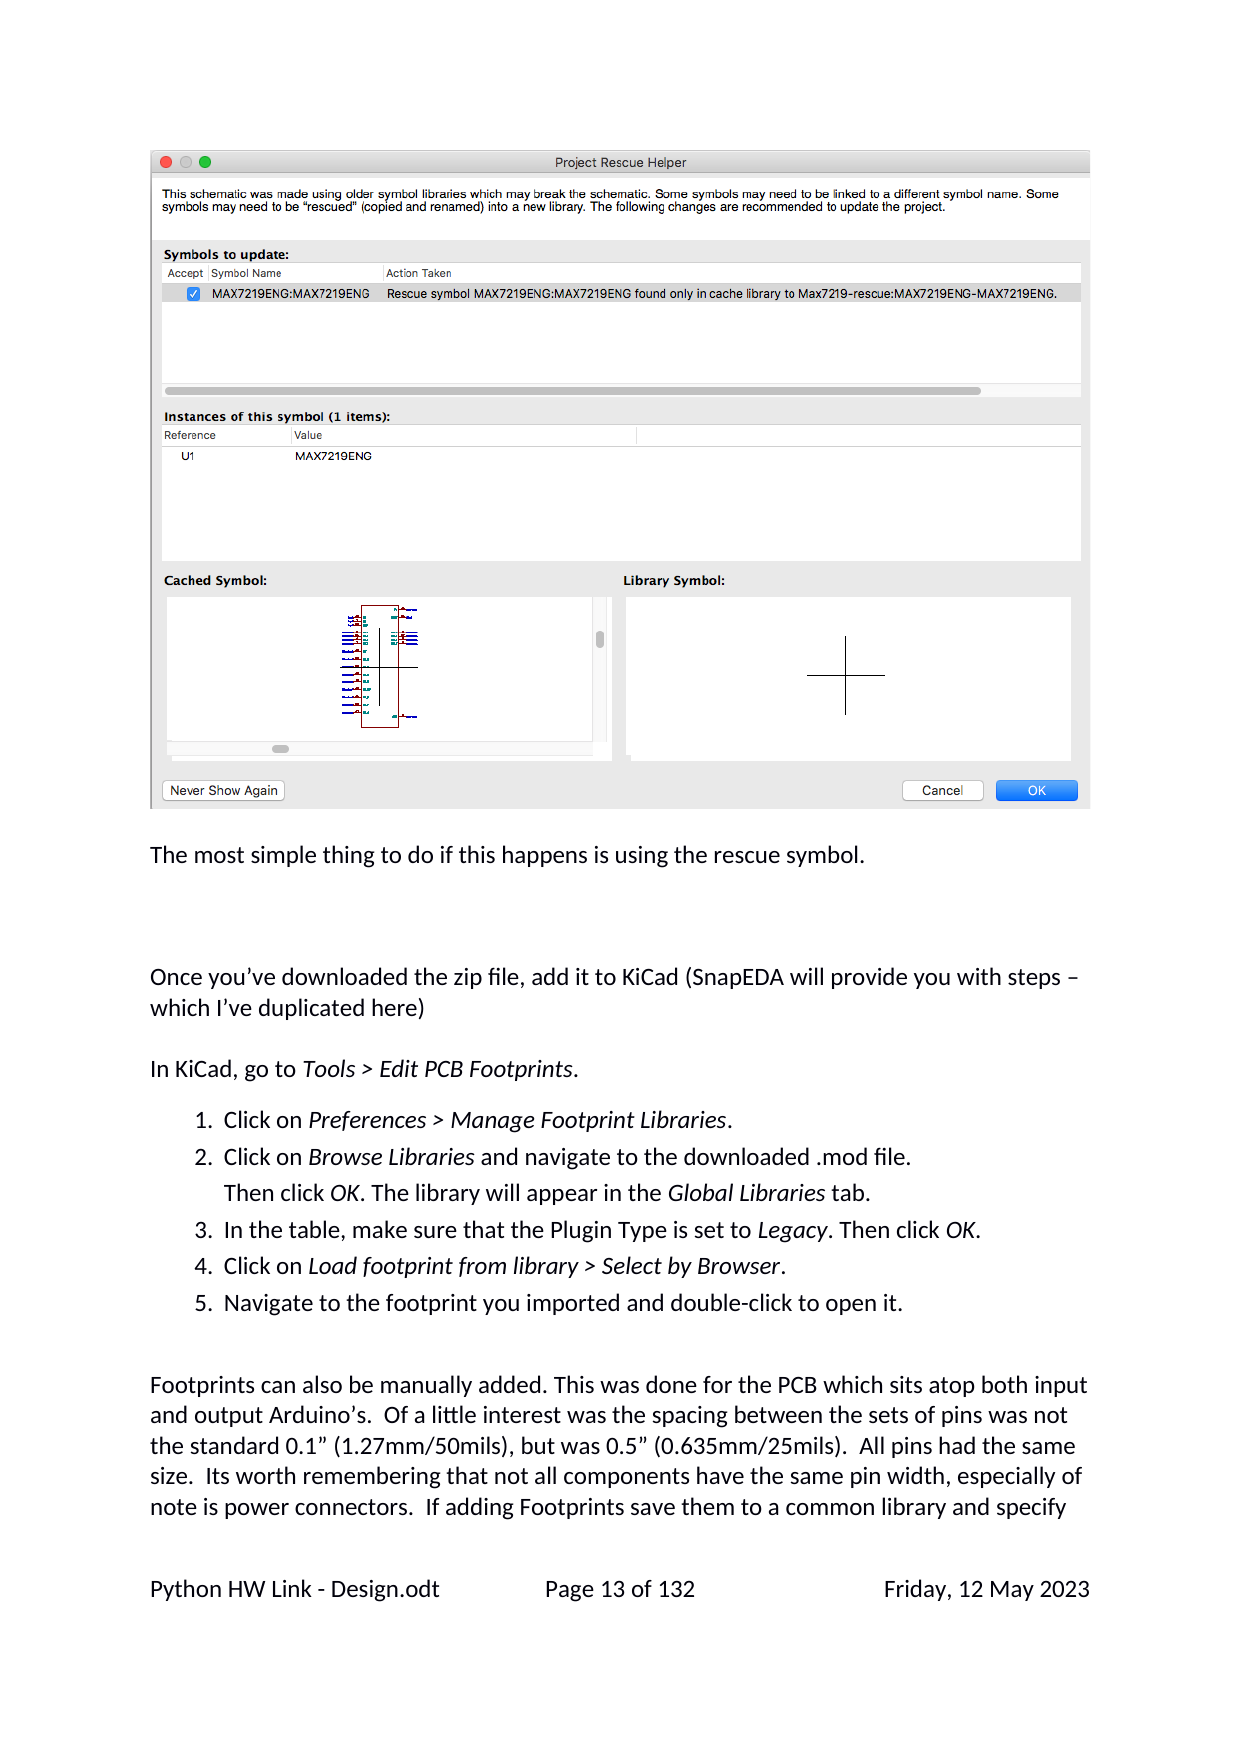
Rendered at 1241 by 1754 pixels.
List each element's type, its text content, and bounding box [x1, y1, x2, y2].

list Click on Browse Libraries and navigate to the downloaded .mod file. Then click OK. The library will appear in the Global Libraries tab. [194, 1141, 1090, 1208]
list Navigate to the footprint you imported and double-click to open it. [194, 1287, 1090, 1318]
text In KiCad, go to Tools > Edit PCB Footprints. [150, 1053, 1090, 1084]
text The most simple thing to do if this happens is using the rescue symbol. [150, 839, 1090, 870]
picture [150, 150, 1091, 809]
text Once you’ve downloaded the zip file, add it to KiCad (SnapEDA will provide you with steps – which I’ve duplicated here) [150, 962, 1090, 1023]
text Footprints can also be manually added. This was done for the PCB which sits atop both input and output Arduino’s. Of a little interest was the spacing between the sets of pins was not the standard 0.1” (1.27mm/50mils), but was 0.5” (0.635mm/25mils). All pins had the same size. Its worth remembering that not all components have the same pin width, especially of note is power connectors. If adding Footprints save them to a common library and specify [150, 1369, 1090, 1521]
list In the table, make sure that the Plugin Type is set to Legacy. Then click OK. [194, 1214, 1090, 1244]
list Click on Preferences > Manage Footprint Libraries. [194, 1104, 1090, 1135]
list Click on Load footprint from library > Select by Browser. [194, 1251, 1090, 1281]
